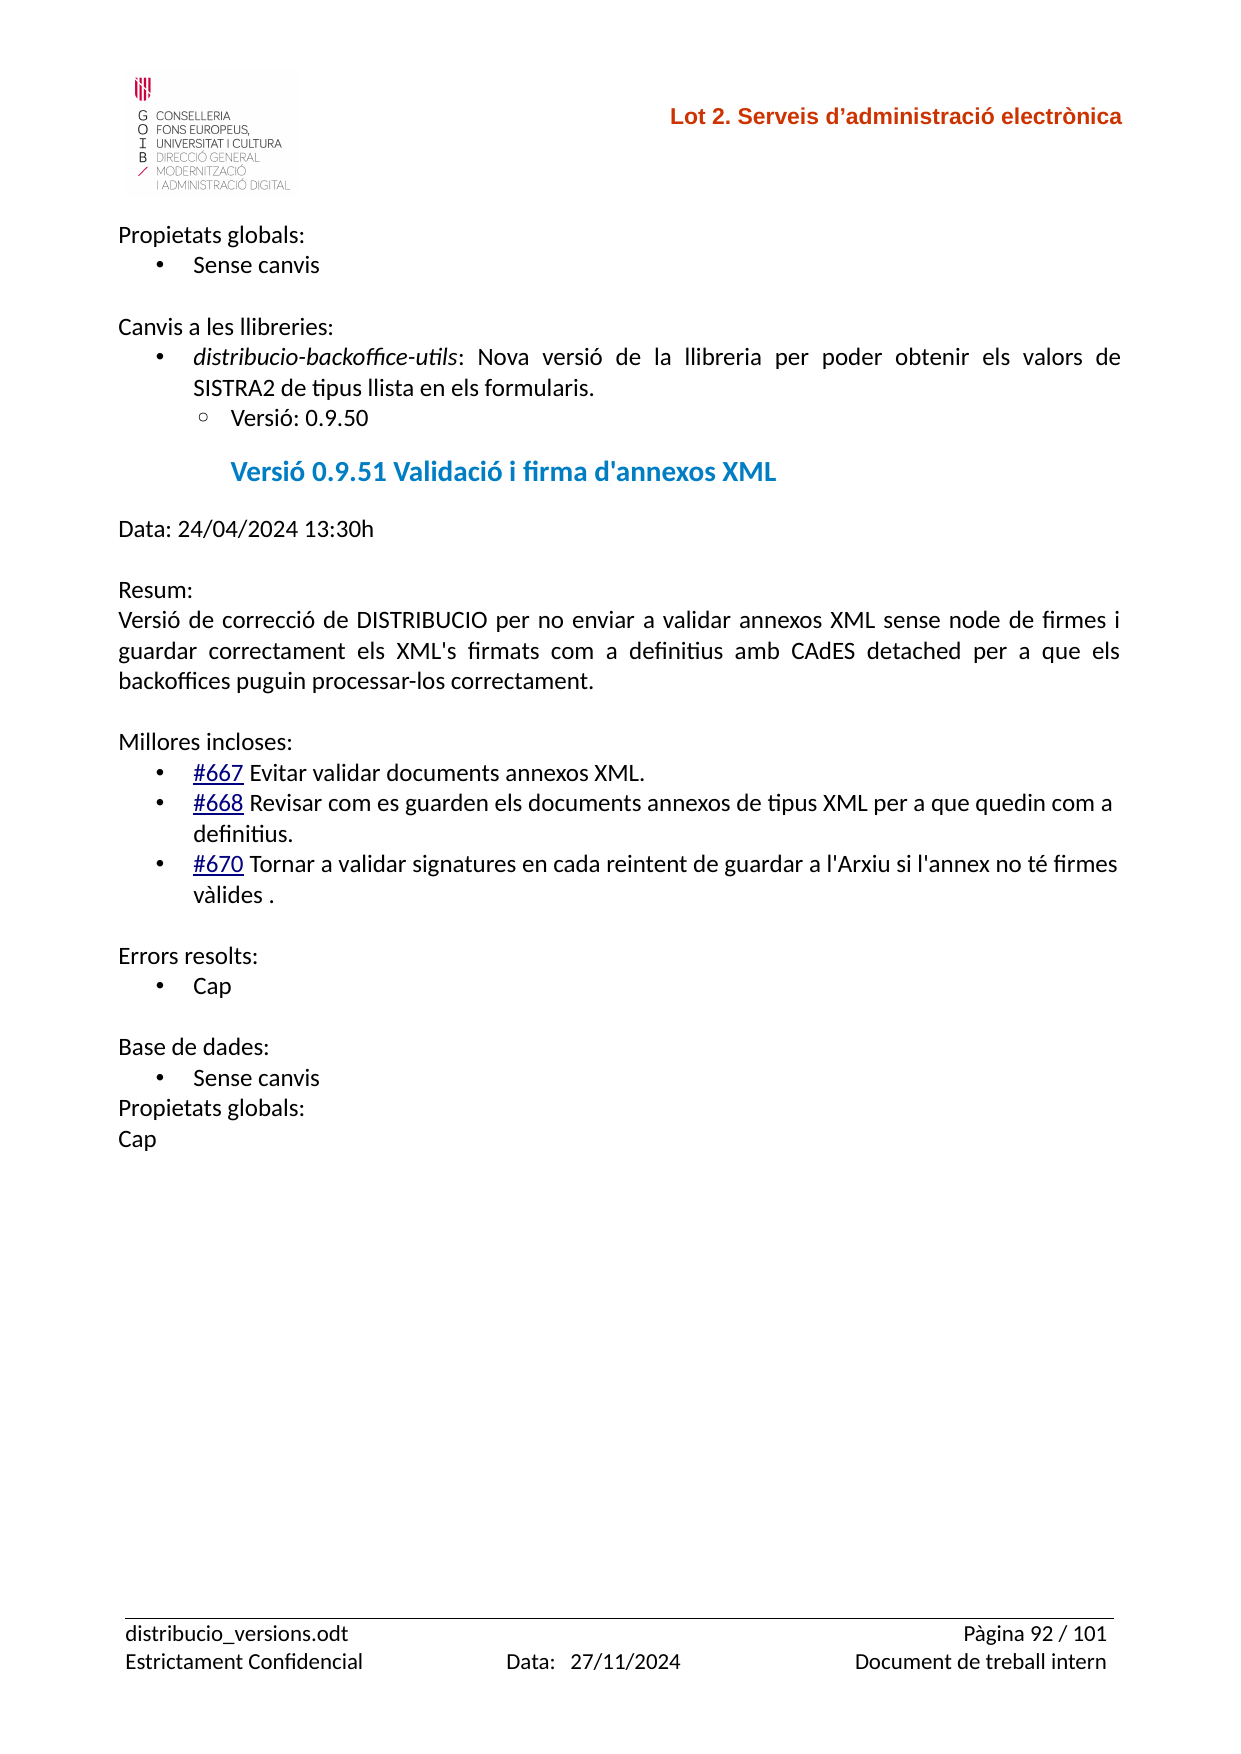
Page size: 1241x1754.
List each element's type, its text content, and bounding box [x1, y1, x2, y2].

list Sense canvis [156, 1062, 1122, 1093]
text Errors resolts: [118, 940, 1122, 971]
subtitle Versió 0.9.51 Validació i firma d'annexos XML [153, 453, 1122, 489]
text Data: 24/04/2024 13:30h [118, 513, 1122, 543]
picture [126, 70, 299, 197]
list #670 Tornar a validar signatures en cada reintent de guardar a l'Arxiu si l'annex no té firmes vàlides . [156, 848, 1122, 909]
text Base de dades: [118, 1032, 1122, 1062]
text Propietats globals: [118, 219, 1122, 250]
list Cap [156, 971, 1122, 1001]
text Resum: [118, 574, 1122, 604]
text Canvis a les llibreries: [118, 311, 1122, 341]
text Propietats globals: [118, 1093, 1122, 1123]
text Versió de correcció de DISTRIBUCIO per no enviar a validar annexos XML sense node de firmes i guardar correctament els XML's firmats com a definitius amb CAdES detached per a que els backoffices puguin processar-los correctament. [118, 604, 1122, 696]
text Millores incloses: [118, 726, 1122, 757]
list #668 Revisar com es guarden els documents annexos de tipus XML per a que quedin com a definitius. [156, 787, 1122, 848]
list distribucio-backoffice-utils: Nova versió de la llibreria per poder obtenir els valors de SISTRA2 de tipus llista en els formularis. [156, 341, 1122, 402]
list Sense canvis [156, 250, 1122, 280]
text Cap [118, 1123, 1122, 1154]
list #667 Evitar validar documents annexos XML. [156, 757, 1122, 787]
list Versió: 0.9.50 [193, 402, 1122, 433]
